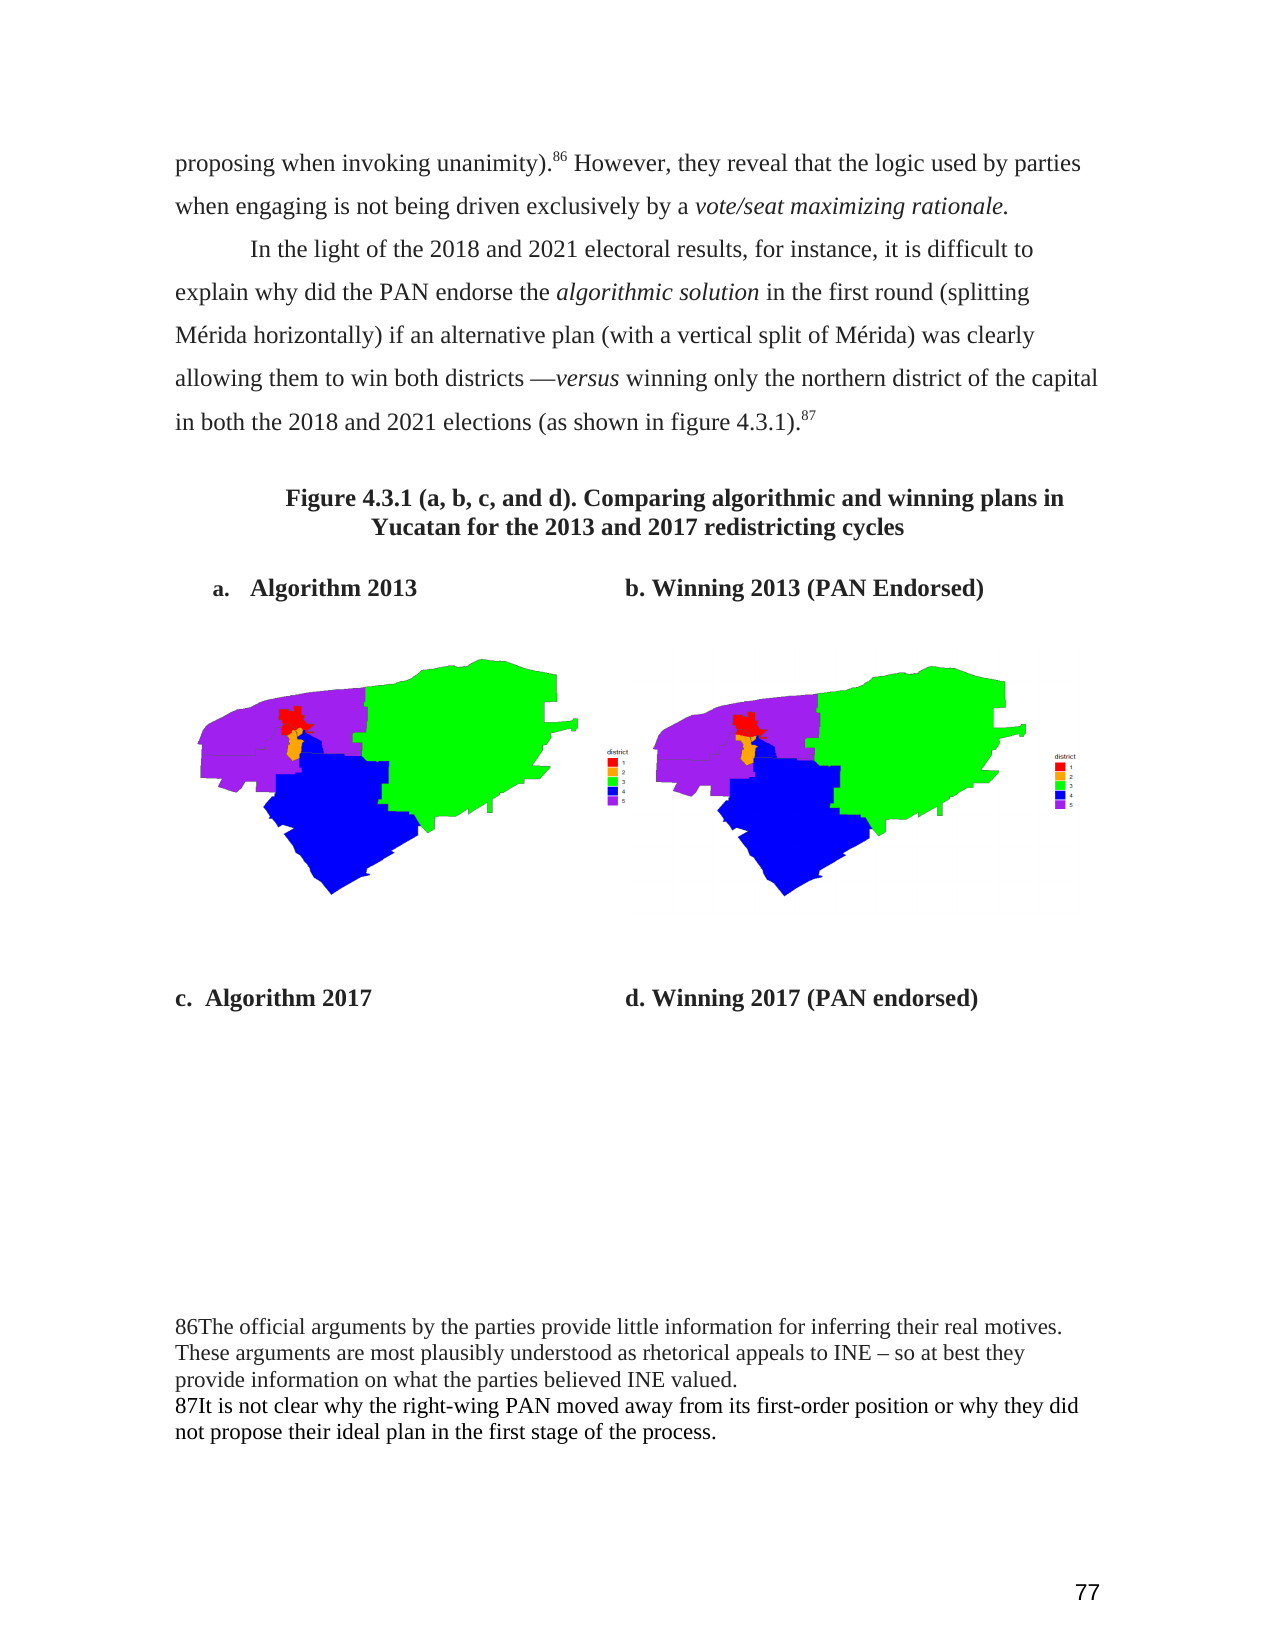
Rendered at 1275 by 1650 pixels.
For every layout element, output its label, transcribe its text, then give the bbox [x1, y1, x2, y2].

text c. Algorithm 2017 d. Winning 2017 (PAN endorsed) [175, 983, 1100, 1012]
text The official arguments by the parties provide little information for inferring their real motives. These arguments are most plausibly understood as rhetorical appeals to INE – so at best they provide information on what the parties believed INE valued. [175, 1313, 1100, 1392]
list Algorithm 2013 b. Winning 2013 (PAN Endorsed) [212, 573, 1100, 602]
text proposing when invoking unanimity). However, they reveal that the logic used by parties when engaging is not being driven exclusively by a vote/seat maximizing rationale. [175, 148, 1100, 220]
picture [175, 639, 1080, 914]
text Figure 4.3.1 (a, b, c, and d). Comparing algorithmic and winning plans in Yucatan for the 2013 and 2017 redistricting cycles [175, 483, 1100, 540]
text It is not clear why the right-wing PAN moved away from its first-order position or why they did not propose their ideal plan in the first stage of the process. [175, 1392, 1100, 1445]
text In the light of the 2018 and 2021 electoral results, for instance, it is difficult to explain why did the PAN endorse the algorithmic solution in the first round (splitting Mérida horizontally) if an alternative plan (with a vertical split of Mérida) was clearly allowing them to win both districts —versus winning only the northern district of the capital in both the 2018 and 2021 elections (as shown in figure 4.3.1). [175, 234, 1100, 435]
